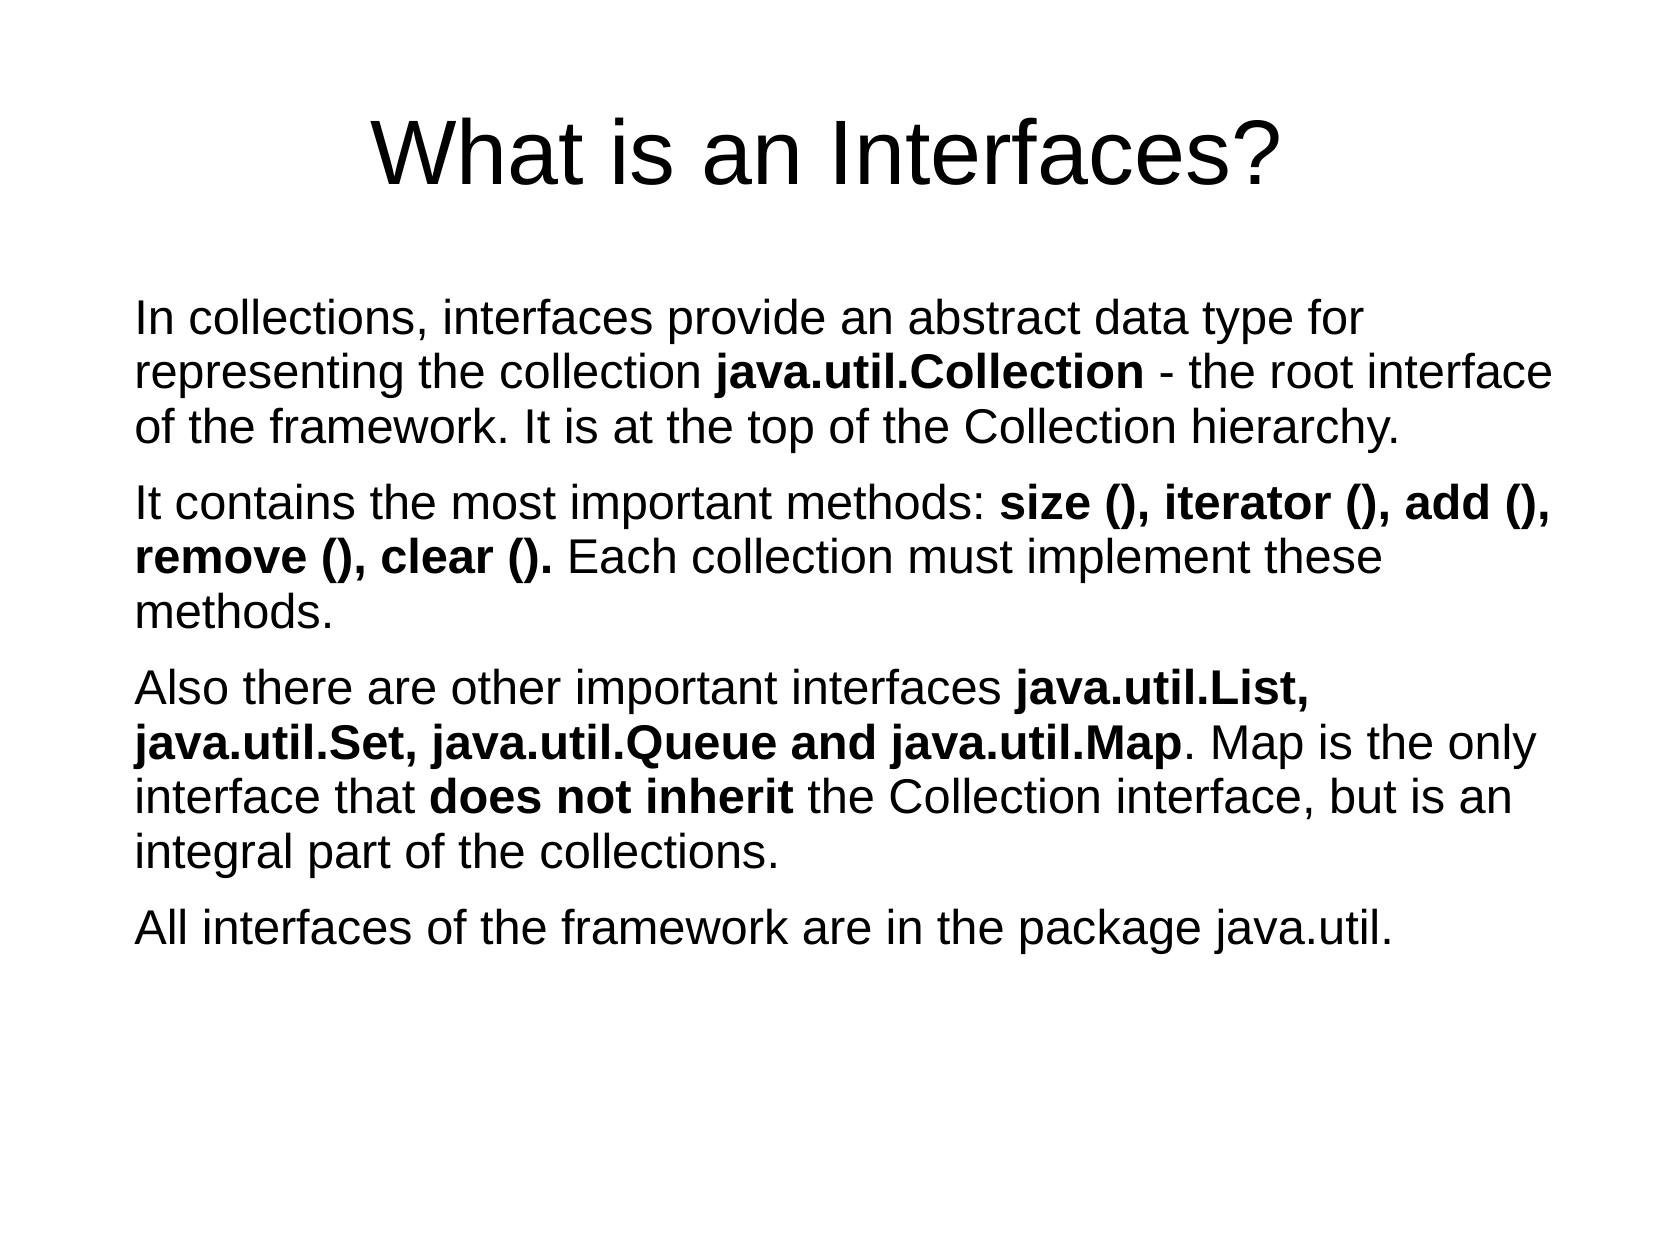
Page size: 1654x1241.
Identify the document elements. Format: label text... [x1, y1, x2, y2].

title What is an Interfaces? [82, 49, 1571, 257]
list In collections, interfaces provide an abstract data type for representing the collection java.util.Collection - the root interface of the framework. It is at the top of the Collection hierarchy. It contains the most important methods: size (), iterator (), add (), remove (), clear (). Each collection must implement these methods. Also there are other important interfaces java.util.List, java.util.Set, java.util.Queue and java.util.Map. Map is the only interface that does not inherit the Collection interface, but is an integral part of the collections. All interfaces of the framework are in the package java.util. [82, 290, 1571, 1010]
